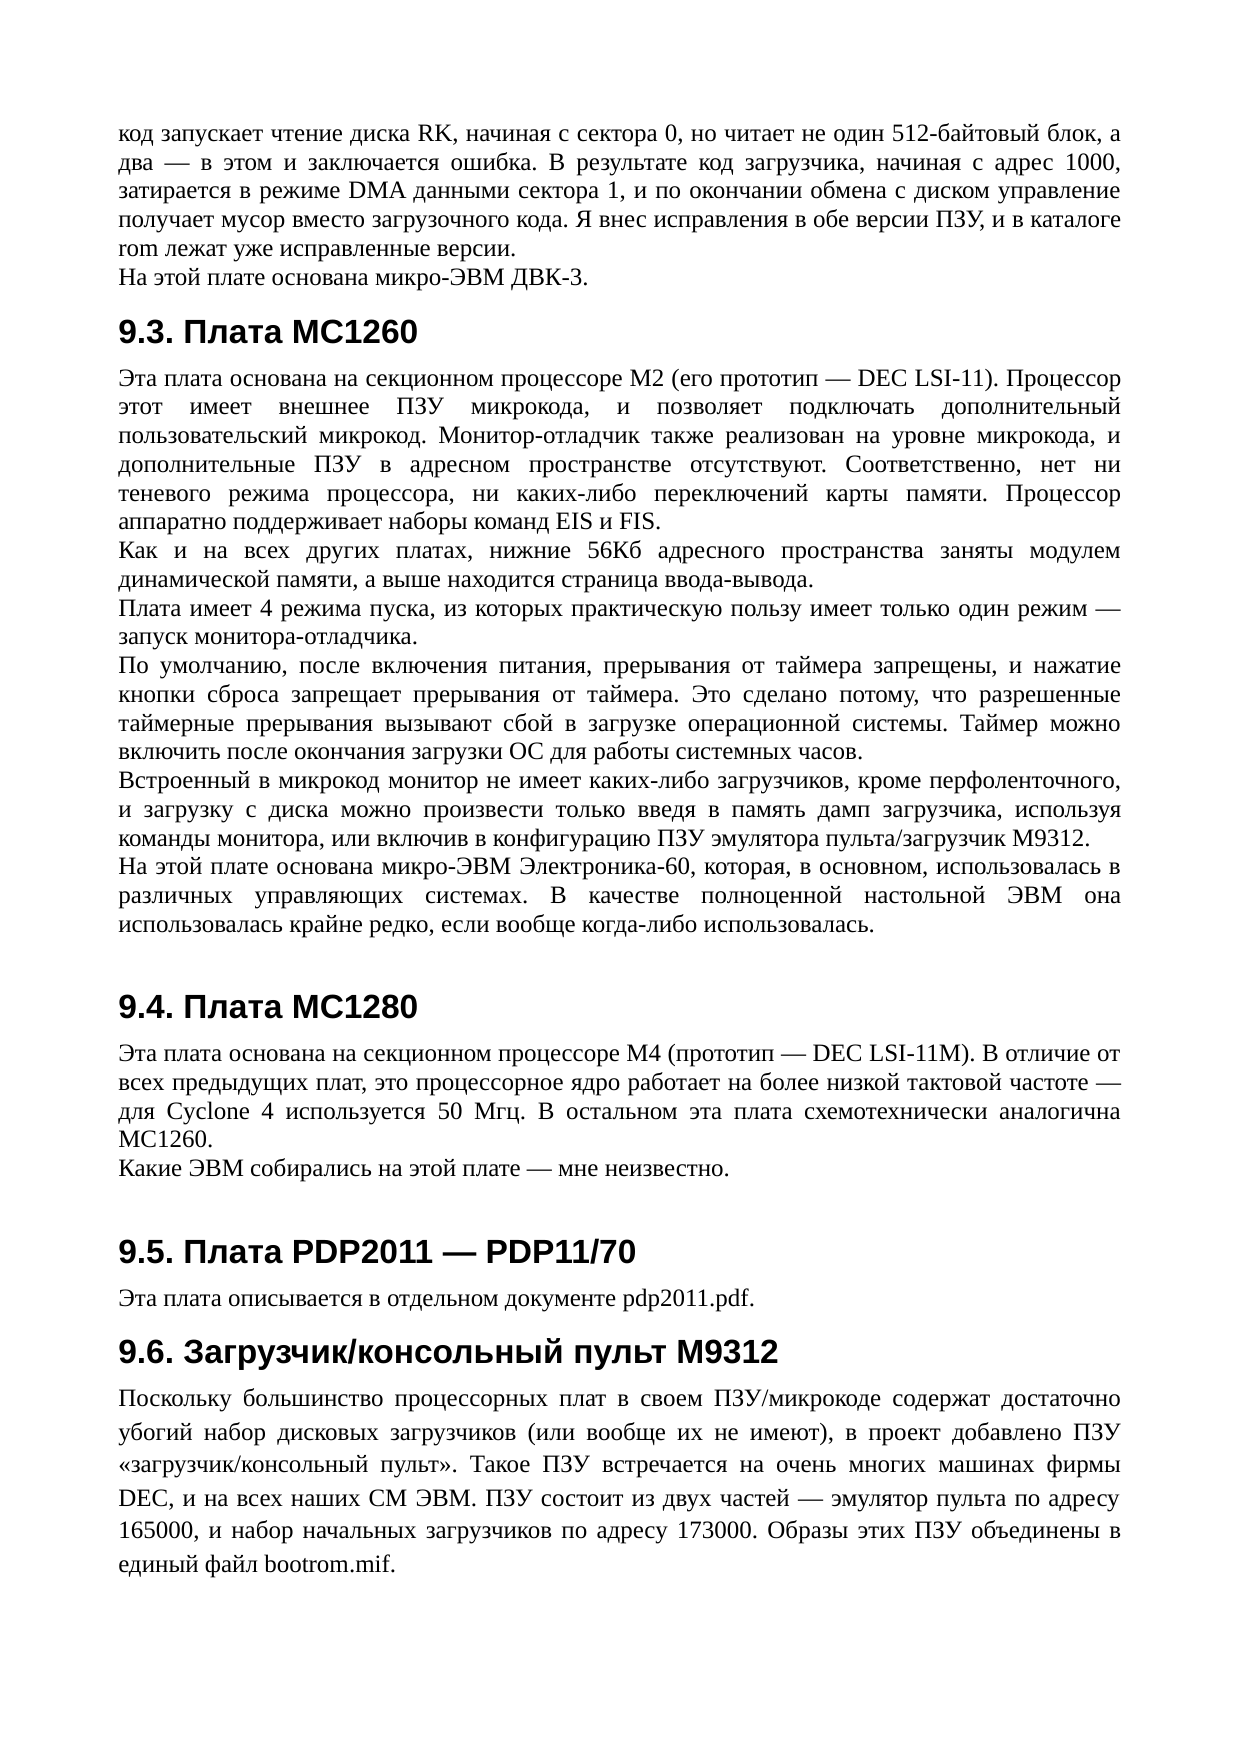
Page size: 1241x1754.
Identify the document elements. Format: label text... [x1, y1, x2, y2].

text Эта плата описывается в отдельном документе pdp2011.pdf. [118, 1283, 1122, 1312]
subtitle 9.4. Плата МС1280 [118, 987, 1122, 1026]
subtitle 9.6. Загрузчик/консольный пульт М9312 [118, 1332, 1122, 1371]
text Какие ЭВМ собирались на этой плате — мне неизвестно. [118, 1153, 1122, 1182]
text Эта плата основана на секционном процессоре М4 (прототип — DEC LSI-11M). В отличие от всех предыдущих плат, это процессорное ядро работает на более низкой тактовой частоте — для Cyclone 4 используется 50 Мгц. В остальном эта плата схемотехнически аналогична МС1260. [118, 1038, 1122, 1153]
text На этой плате основана микро-ЭВМ ДВК-3. [118, 262, 1122, 291]
text По умолчанию, после включения питания, прерывания от таймера запрещены, и нажатие кнопки сброса запрещает прерывания от таймера. Это сделано потому, что разрешенные таймерные прерывания вызывают сбой в загрузке операционной системы. Таймер можно включить после окончания загрузки ОС для работы системных часов. [118, 650, 1122, 765]
text Эта плата основана на секционном процессоре М2 (его прототип — DEC LSI-11). Процессор этот имеет внешнее ПЗУ микрокода, и позволяет подключать дополнительный пользовательский микрокод. Монитор-отладчик также реализован на уровне микрокода, и дополнительные ПЗУ в адресном пространстве отсутствуют. Соответственно, нет ни теневого режима процессора, ни каких-либо переключений карты памяти. Процессор аппаратно поддерживает наборы команд EIS и FIS. [118, 363, 1122, 535]
text На этой плате основана микро-ЭВМ Электроника-60, которая, в основном, использовалась в различных управляющих системах. В качестве полноценной настольной ЭВМ она использовалась крайне редко, если вообще когда-либо использовалась. [118, 851, 1122, 938]
subtitle 9.3. Плата МС1260 [118, 311, 1122, 350]
text Как и на всех других платах, нижние 56Кб адресного пространства заняты модулем динамической памяти, а выше находится страница ввода-вывода. [118, 535, 1122, 593]
subtitle 9.5. Плата PDP2011 — PDP11/70 [118, 1232, 1122, 1270]
text код запускает чтение диска RK, начиная с сектора 0, но читает не один 512-байтовый блок, а два — в этом и заключается ошибка. В результате код загрузчика, начиная с адрес 1000, затирается в режиме DMA данными сектора 1, и по окончании обмена с диском управление получает мусор вместо загрузочного кода. Я внес исправления в обе версии ПЗУ, и в каталоге rom лежат уже исправленные версии. [118, 118, 1122, 262]
text Плата имеет 4 режима пуска, из которых практическую пользу имеет только один режим — запуск монитора-отладчика. [118, 593, 1122, 650]
text Поскольку большинство процессорных плат в своем ПЗУ/микрокоде содержат достаточно убогий набор дисковых загрузчиков (или вообще их не имеют), в проект добавлено ПЗУ «загрузчик/консольный пульт». Такое ПЗУ встречается на очень многих машинах фирмы DEC, и на всех наших СМ ЭВМ. ПЗУ состоит из двух частей — эмулятор пульта по адресу 165000, и набор начальных загрузчиков по адресу 173000. Образы этих ПЗУ объединены в единый файл bootrom.mif. [118, 1383, 1122, 1577]
text Встроенный в микрокод монитор не имеет каких-либо загрузчиков, кроме перфоленточного, и загрузку с диска можно произвести только введя в память дамп загрузчика, используя команды монитора, или включив в конфигурацию ПЗУ эмулятора пульта/загрузчик М9312. [118, 765, 1122, 851]
